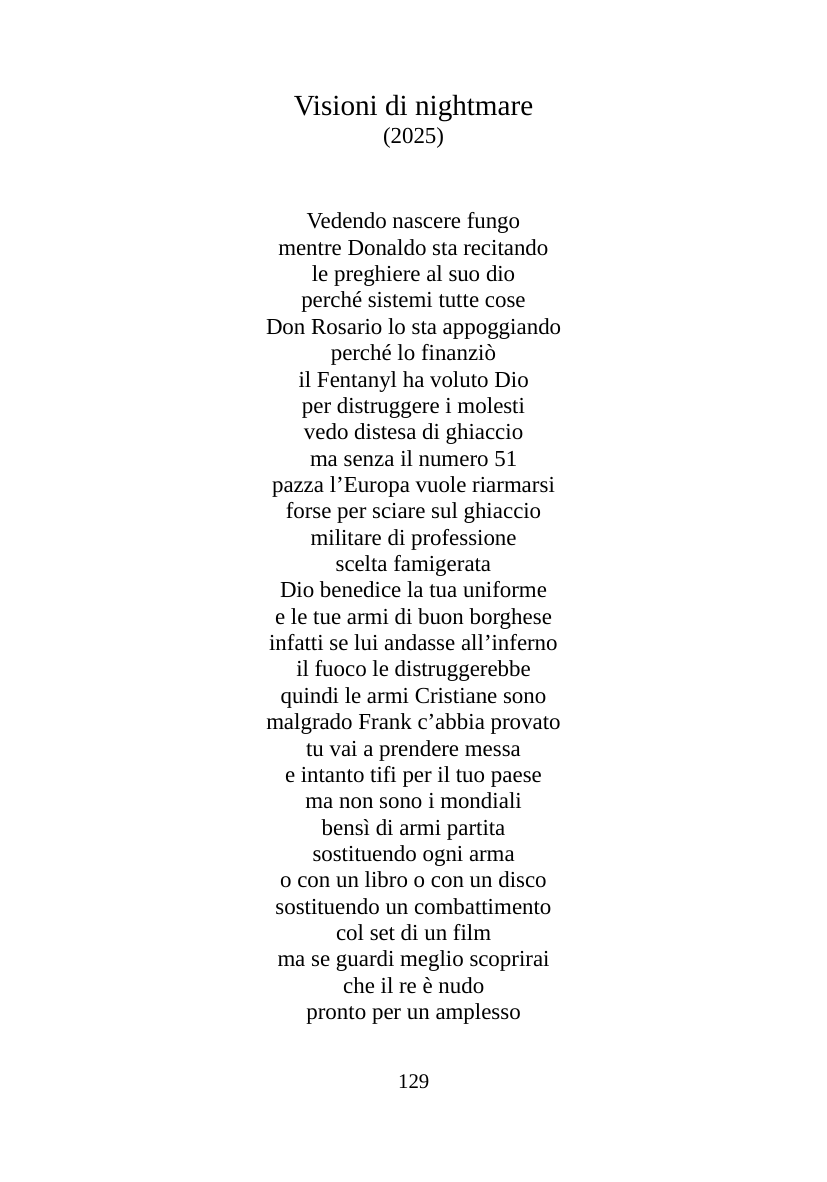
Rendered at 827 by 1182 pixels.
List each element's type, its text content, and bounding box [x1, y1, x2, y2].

text infatti se lui andasse all’inferno [88, 629, 738, 656]
text militare di professione [88, 524, 738, 550]
text Don Rosario lo sta appoggiando [88, 313, 738, 339]
text sostituendo ogni arma [88, 840, 738, 866]
text il Fentanyl ha voluto Dio [88, 366, 738, 392]
text vedo distesa di ghiaccio [88, 418, 738, 445]
text pazza l’Europa vuole riarmarsi [88, 471, 738, 497]
text il fuoco le distruggerebbe [88, 656, 738, 682]
text malgrado Frank c’abbia provato [88, 708, 738, 734]
text quindi le armi Cristiane sono [88, 682, 738, 708]
text perché sistemi tutte cose [88, 287, 738, 313]
text pronto per un amplesso [88, 998, 738, 1024]
text Visioni di nightmare (2025) [88, 88, 738, 148]
text e le tue armi di buon borghese [88, 603, 738, 629]
text tu vai a prendere messa [88, 734, 738, 761]
text col set di un film [88, 919, 738, 945]
text le preghiere al suo dio [88, 260, 738, 287]
text scelta famigerata [88, 550, 738, 576]
text perché lo finanziò [88, 339, 738, 366]
text Dio benedice la tua uniforme [88, 576, 738, 603]
text o con un libro o con un disco [88, 866, 738, 893]
text Vedendo nascere fungo [88, 207, 738, 234]
text ma se guardi meglio scoprirai [88, 945, 738, 972]
text mentre Donaldo sta recitando [88, 234, 738, 260]
text che il re è nudo [88, 972, 738, 998]
text per distruggere i molesti [88, 392, 738, 418]
text ma non sono i mondiali [88, 787, 738, 814]
text bensì di armi partita [88, 814, 738, 840]
text ma senza il numero 51 [88, 445, 738, 471]
text e intanto tifi per il tuo paese [88, 761, 738, 787]
text sostituendo un combattimento [88, 893, 738, 919]
text forse per sciare sul ghiaccio [88, 497, 738, 524]
